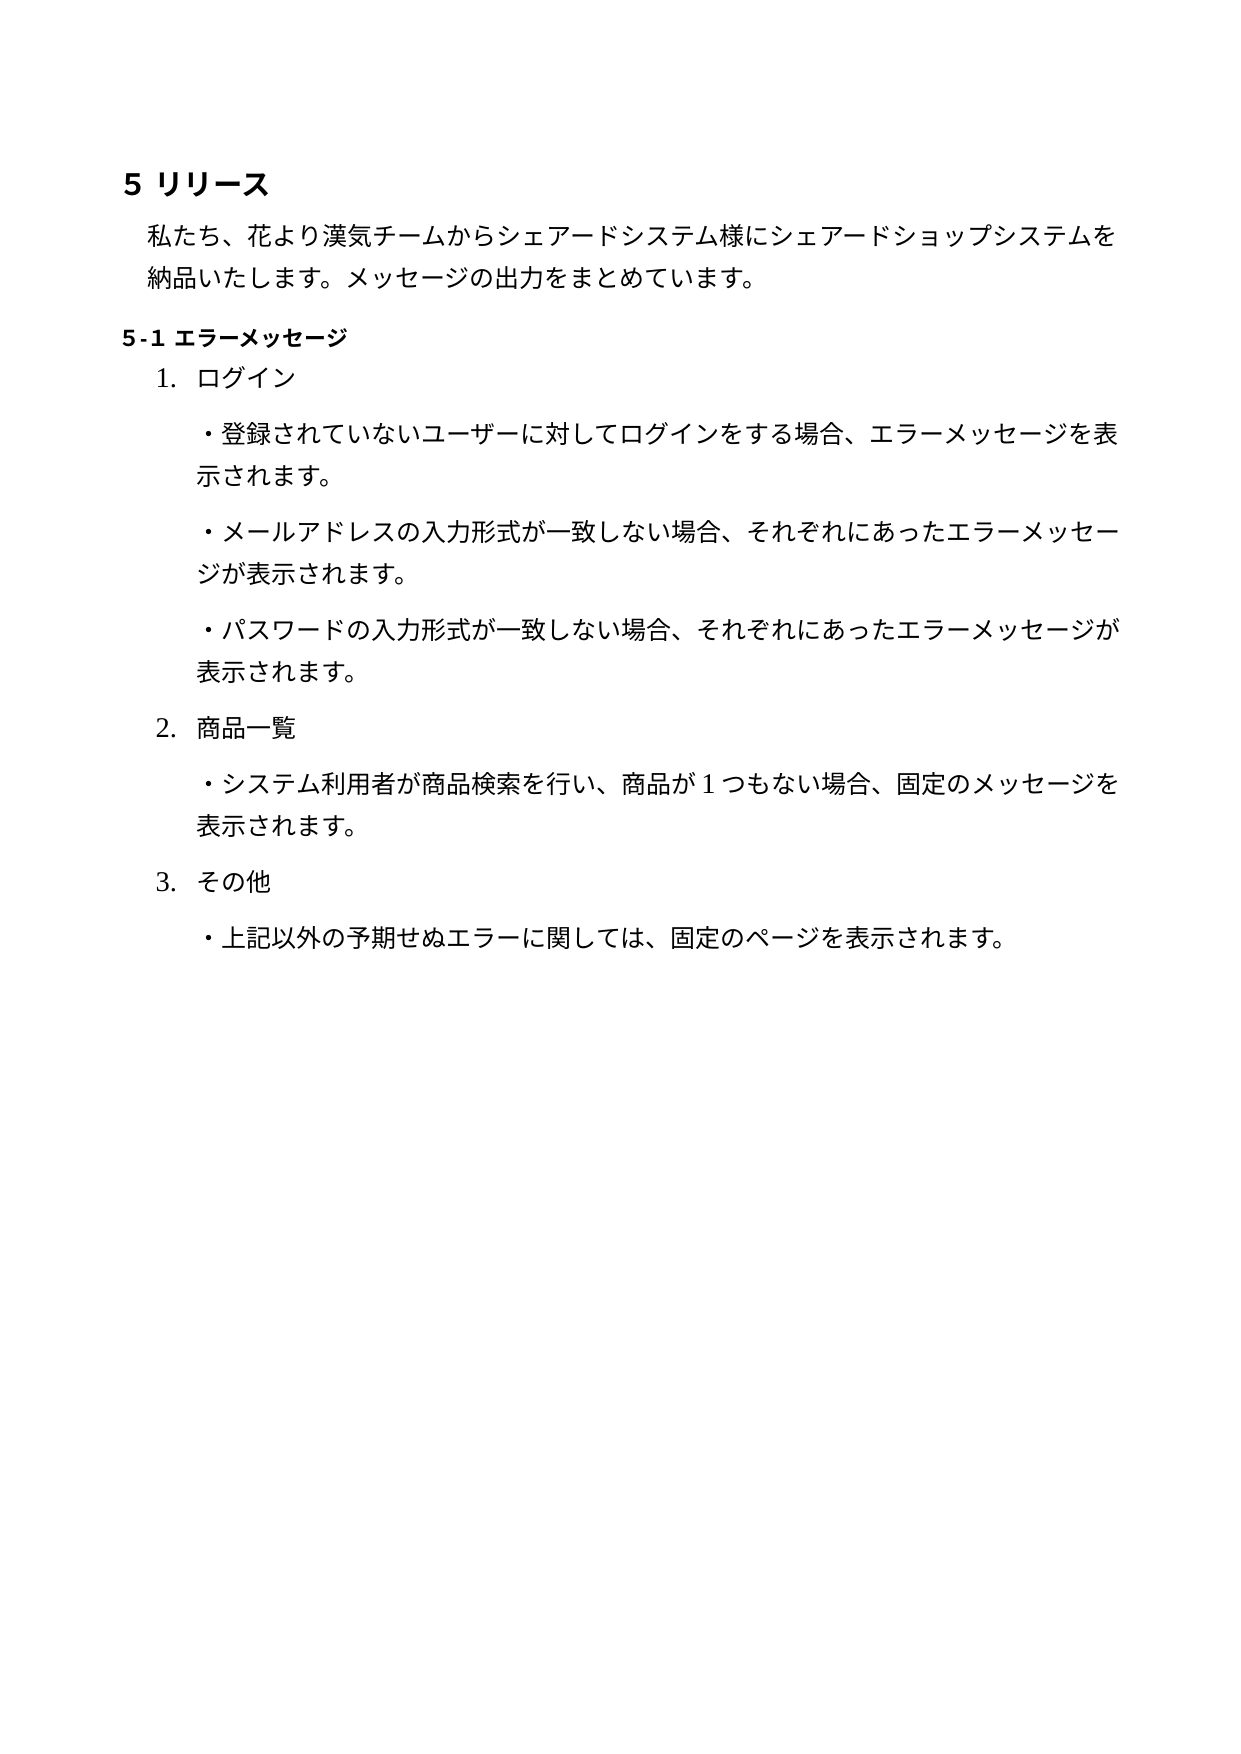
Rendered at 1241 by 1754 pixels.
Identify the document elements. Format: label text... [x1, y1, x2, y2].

text 私たち、花より漢気チームからシェアードシステム様にシェアードショップシステムを納品いたします。メッセージの出力をまとめています。 [148, 216, 1122, 294]
list ・パスワードの入力形式が一致しない場合、それぞれにあったエラーメッセージが表示されます。 [155, 611, 1122, 688]
list 商品一覧 [155, 708, 1122, 745]
list ・登録されていないユーザーに対してログインをする場合、エラーメッセージを表示されます。 [155, 415, 1122, 493]
subtitle ５-１ エラーメッセージ [118, 321, 1122, 352]
subtitle ５ リリース [118, 161, 1122, 204]
list ・上記以外の予期せぬエラーに関しては、固定のページを表示されます。 [155, 919, 1122, 955]
list ・システム利用者が商品検索を行い、商品が1つもない場合、固定のメッセージを表示されます。 [155, 765, 1122, 843]
list ログイン [155, 358, 1122, 395]
list その他 [155, 863, 1122, 899]
list ・メールアドレスの入力形式が一致しない場合、それぞれにあったエラーメッセージが表示されます。 [155, 513, 1122, 591]
